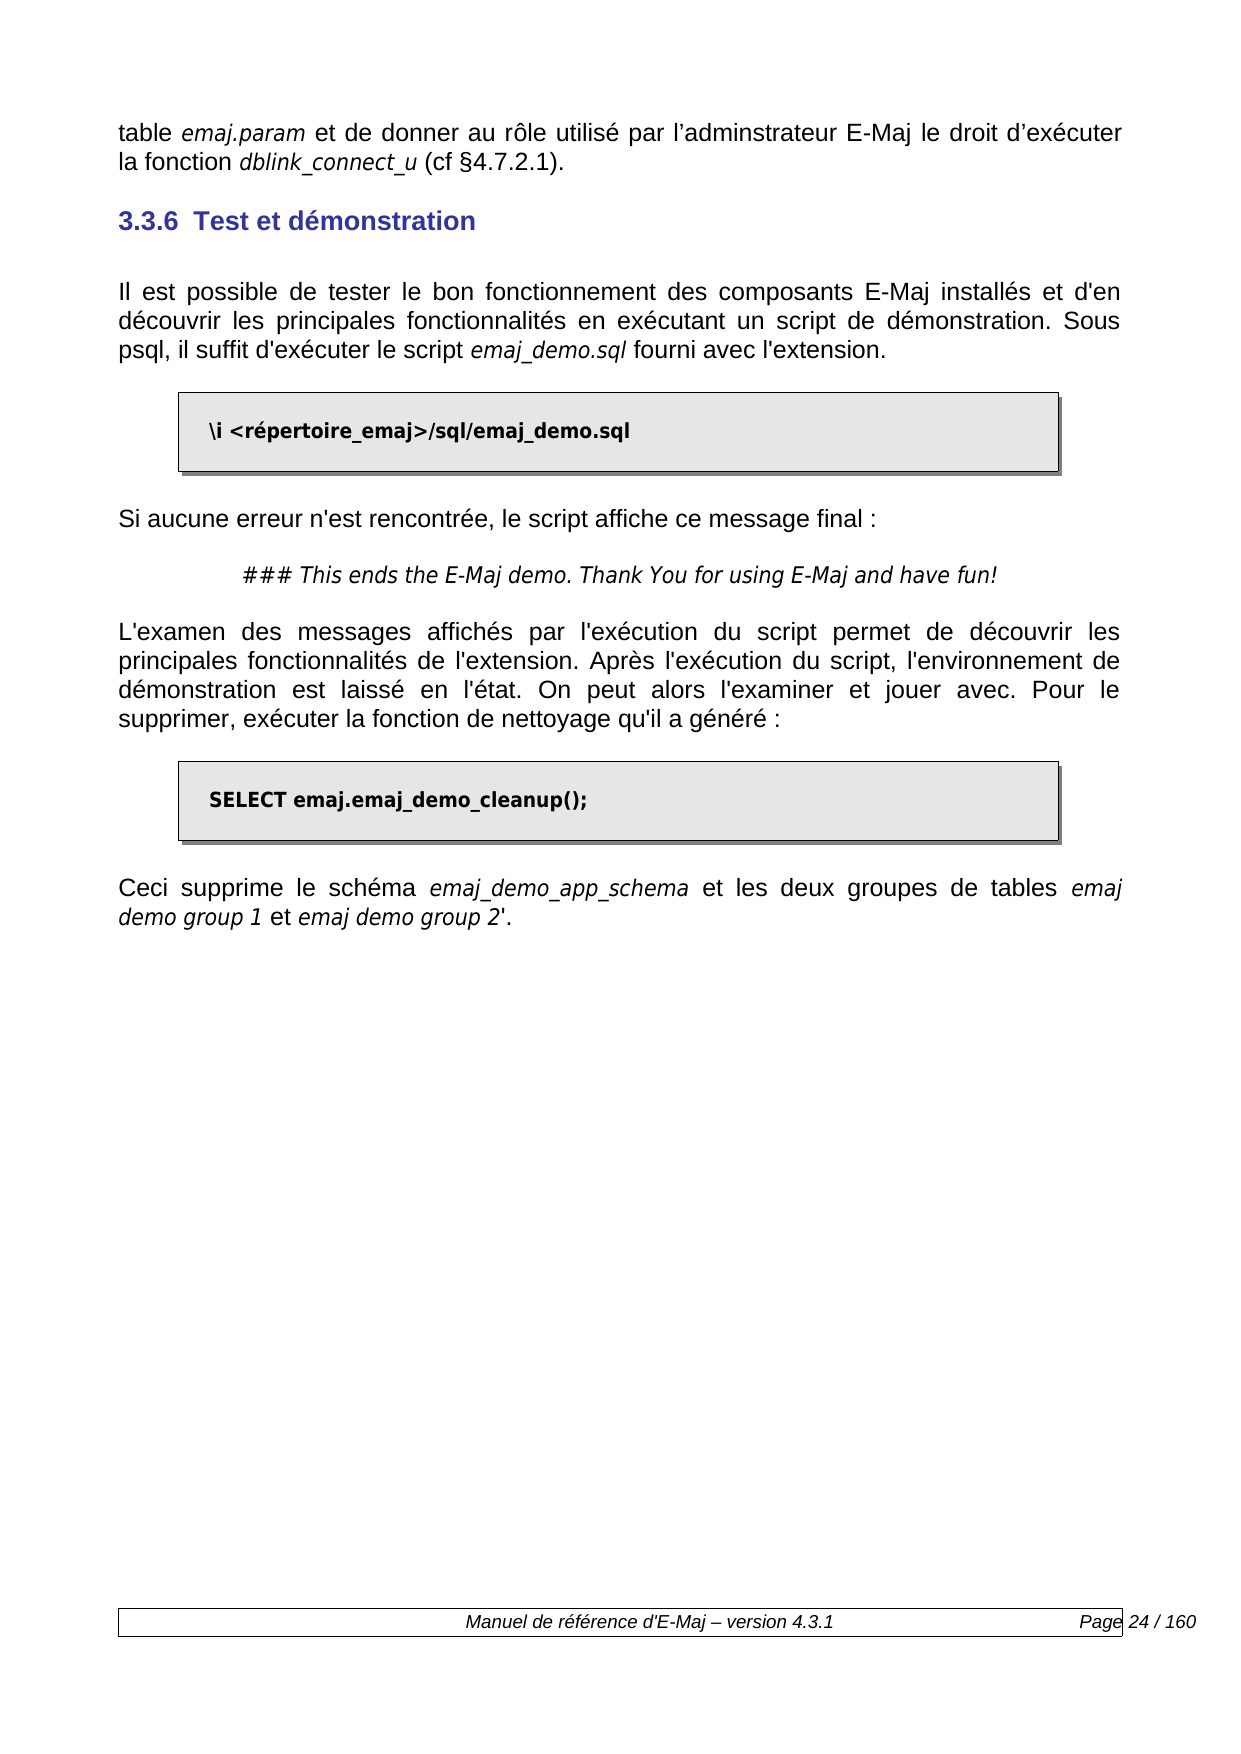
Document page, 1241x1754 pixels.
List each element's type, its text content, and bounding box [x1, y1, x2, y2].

text L'examen des messages affichés par l'exécution du script permet de découvrir les principales fonctionnalités de l'extension. Après l'exécution du script, l'environnement de démonstration est laissé en l'état. On peut alors l'examiner et jouer avec. Pour le supprimer, exécuter la fonction de nettoyage qu'il a généré : [118, 617, 1122, 732]
text ### This ends the E-Maj demo. Thank You for using E-Maj and have fun! [118, 562, 1122, 589]
subtitle Test et démonstration [118, 204, 1122, 236]
text Si aucune erreur n'est rencontrée, le script affiche ce message final : [118, 504, 1122, 533]
text \i <répertoire_emaj>/sql/emaj_demo.sql [179, 416, 1058, 441]
text Ceci supprime le schéma emaj_demo_app_schema et les deux groupes de tables emaj demo group 1 et emaj demo group 2'. [118, 873, 1122, 931]
text table emaj.param et de donner au rôle utilisé par l’adminstrateur E-Maj le droit d’exécuter la fonction dblink_connect_u (cf §4.7.2.1). [118, 118, 1122, 176]
text Il est possible de tester le bon fonctionnement des composants E-Maj installés et d'en découvrir les principales fonctionnalités en exécutant un script de démonstration. Sous psql, il suffit d'exécuter le script emaj_demo.sql fourni avec l'extension. [118, 277, 1122, 363]
text SELECT emaj.emaj_demo_cleanup(); [179, 785, 1058, 810]
